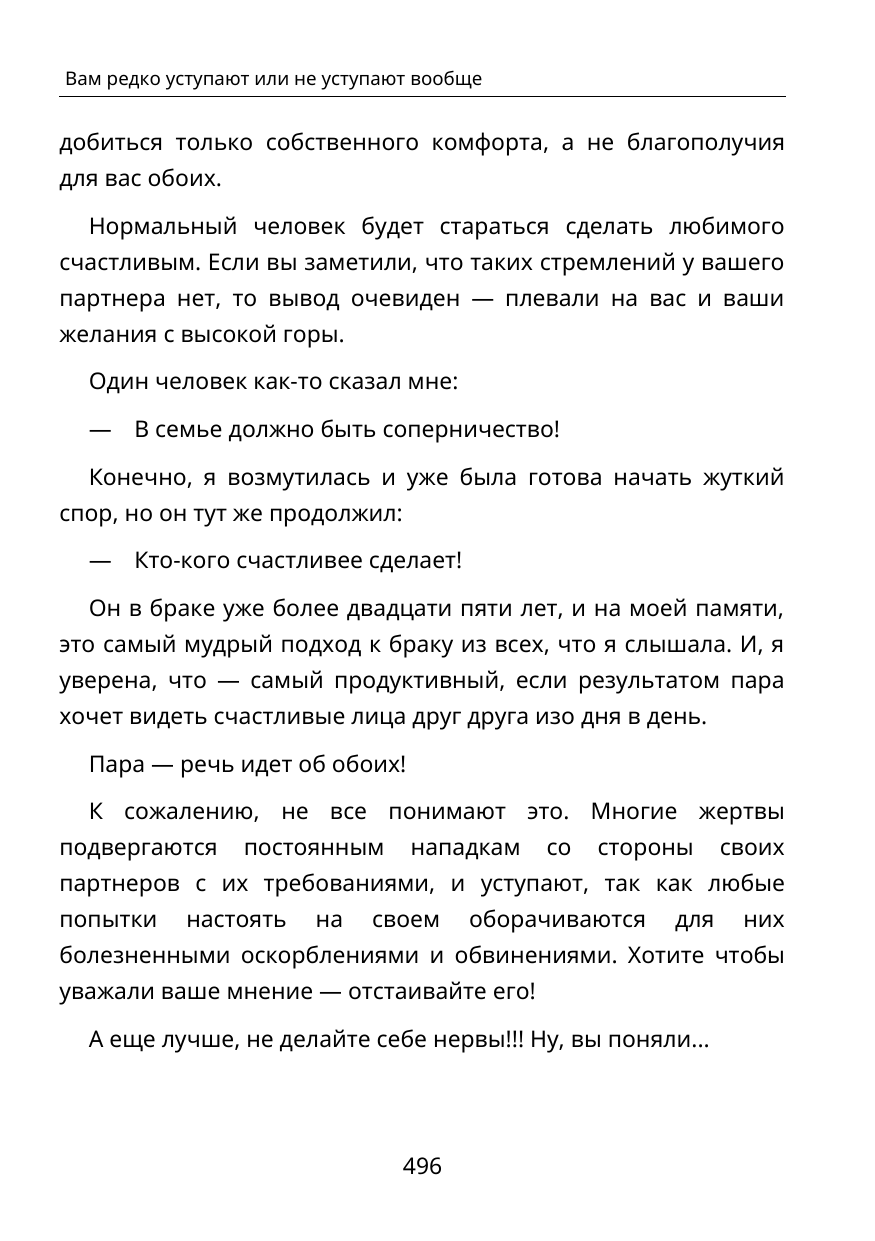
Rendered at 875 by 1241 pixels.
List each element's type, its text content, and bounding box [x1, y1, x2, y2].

text К сожалению, не все понимают это. Многие жертвы подвергаются постоянным нападкам со стороны своих партнеров с их требованиями, и уступают, так как любые попытки настоять на своем оборачиваются для них болезненными оскорблениями и обвинениями. Хотите чтобы уважали ваше мнение — отстаивайте его! [59, 795, 786, 1006]
list В семье должно быть соперничество! [59, 413, 786, 444]
text Он в браке уже более двадцати пяти лет, и на моей памяти, это самый мудрый подход к браку из всех, что я слышала. И, я уверена, что — самый продуктивный, если результатом пара хочет видеть счастливые лица друг друга изо дня в день. [59, 592, 786, 731]
text Один человек как-то сказал мне: [59, 365, 786, 396]
list Кто-кого счастливее сделает! [59, 544, 786, 576]
text Пара — речь идет об обоих! [59, 747, 786, 779]
text добиться только собственного комфорта, а не благополучия для вас обоих. [59, 126, 786, 193]
text Нормальный человек будет стараться сделать любимого счастливым. Если вы заметили, что таких стремлений у вашего партнера нет, то вывод очевиден — плевали на вас и ваши желания с высокой горы. [59, 210, 786, 349]
text Конечно, я возмутилась и уже была готова начать жуткий спор, но он тут же продолжил: [59, 461, 786, 528]
text А еще лучше, не делайте себе нервы!!! Ну, вы поняли... [59, 1023, 786, 1054]
